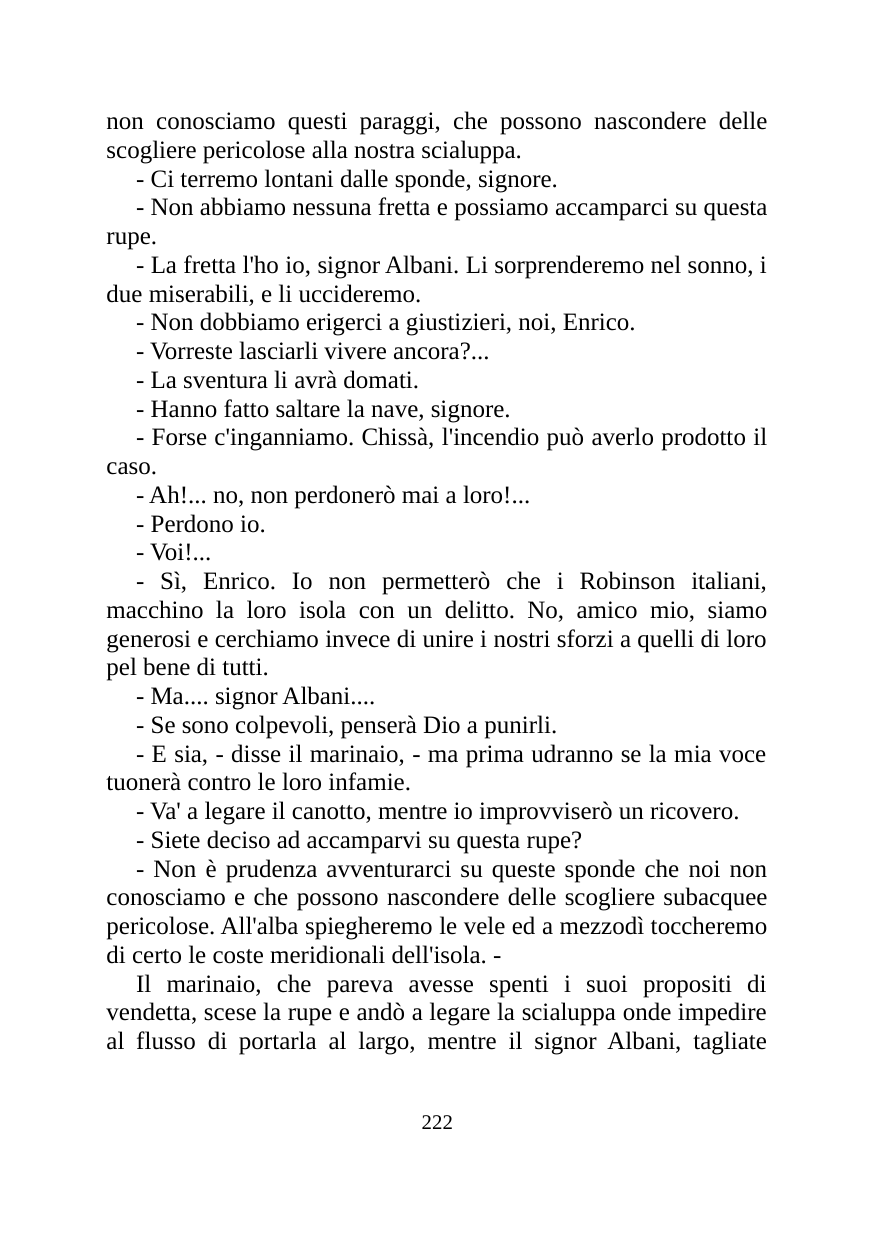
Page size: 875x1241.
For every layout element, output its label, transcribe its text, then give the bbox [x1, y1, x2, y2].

text non conosciamo questi paraggi, che possono nascondere delle scogliere pericolose alla nostra scialuppa. [106, 106, 768, 164]
text - Ci terremo lontani dalle sponde, signore. [106, 164, 768, 192]
text - Va' a legare il canotto, mentre io improvviserò un ricovero. [106, 796, 768, 825]
text Il marinaio, che pareva avesse spenti i suoi propositi di vendetta, scese la rupe e andò a legare la scialuppa onde impedire al flusso di portarla al largo, mentre il signor Albani, tagliate [106, 969, 768, 1055]
text - Ah!... no, non perdonerò mai a loro!... [106, 480, 768, 509]
text - Non dobbiamo erigerci a giustizieri, noi, Enrico. [106, 307, 768, 336]
text - Non abbiamo nessuna fretta e possiamo accamparci su questa rupe. [106, 192, 768, 250]
text - Vorreste lasciarli vivere ancora?... [106, 336, 768, 365]
text - La sventura li avrà domati. [106, 365, 768, 394]
text - Forse c'inganniamo. Chissà, l'incendio può averlo prodotto il caso. [106, 422, 768, 480]
text - Hanno fatto saltare la nave, signore. [106, 394, 768, 422]
text - Ma.... signor Albani.... [106, 681, 768, 710]
text - Perdono io. [106, 509, 768, 537]
text - Siete deciso ad accamparvi su questa rupe? [106, 825, 768, 854]
text - Voi!... [106, 537, 768, 566]
text - Se sono colpevoli, penserà Dio a punirli. [106, 710, 768, 739]
text - Sì, Enrico. Io non permetterò che i Robinson italiani, macchino la loro isola con un delitto. No, amico mio, siamo generosi e cerchiamo invece di unire i nostri sforzi a quelli di loro pel bene di tutti. [106, 566, 768, 681]
text - La fretta l'ho io, signor Albani. Li sorprenderemo nel sonno, i due miserabili, e li uccideremo. [106, 250, 768, 307]
text - Non è prudenza avventurarci su queste sponde che noi non conosciamo e che possono nascondere delle scogliere subacquee pericolose. All'alba spiegheremo le vele ed a mezzodì toccheremo di certo le coste meridionali dell'isola. - [106, 854, 768, 969]
text - E sia, - disse il marinaio, - ma prima udranno se la mia voce tuonerà contro le loro infamie. [106, 739, 768, 796]
